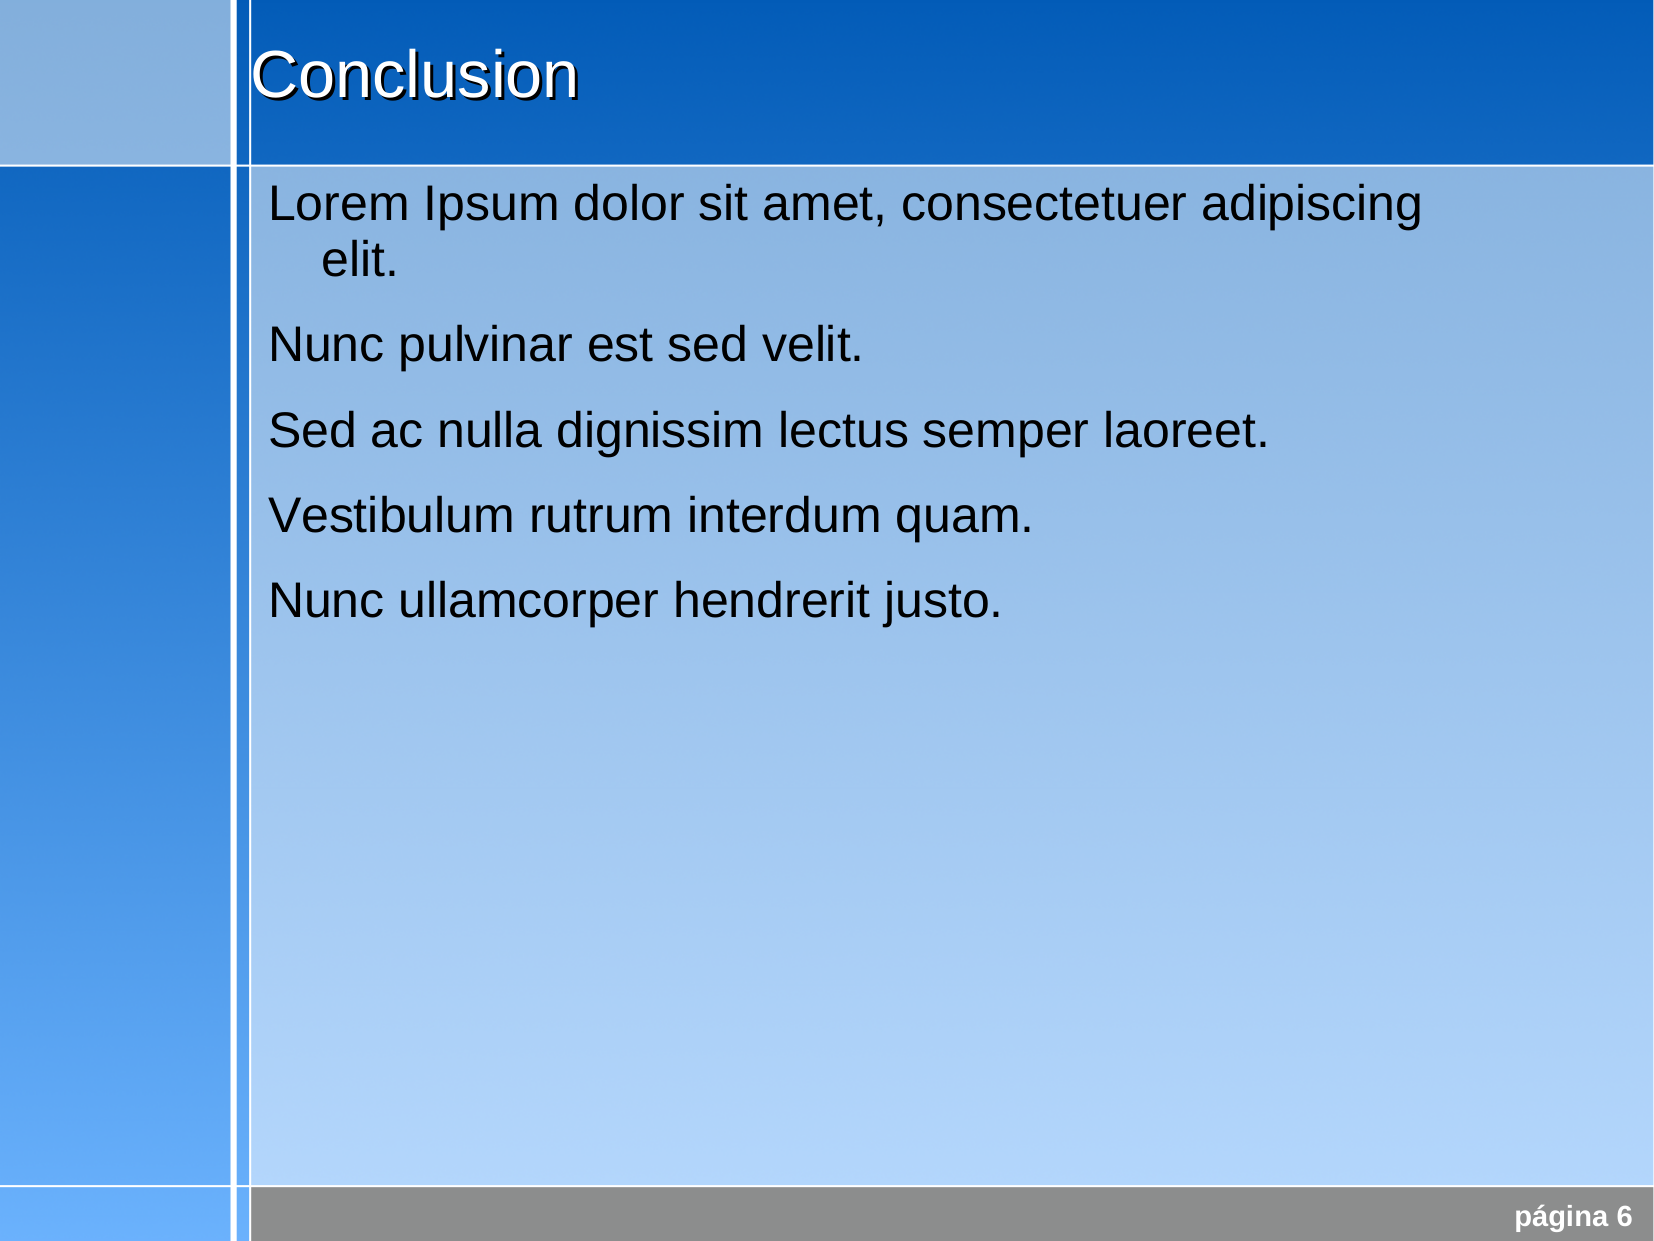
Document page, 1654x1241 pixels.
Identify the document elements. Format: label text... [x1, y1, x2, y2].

list Lorem Ipsum dolor sit amet, consectetuer adipiscing elit. Nunc pulvinar est sed velit. Sed ac nulla dignissim lectus semper laoreet. Vestibulum rutrum interdum quam. Nunc ullamcorper hendrerit justo. [250, 175, 1477, 995]
picture [0, 0, 1654, 1241]
title Conclusion [250, 0, 1477, 175]
